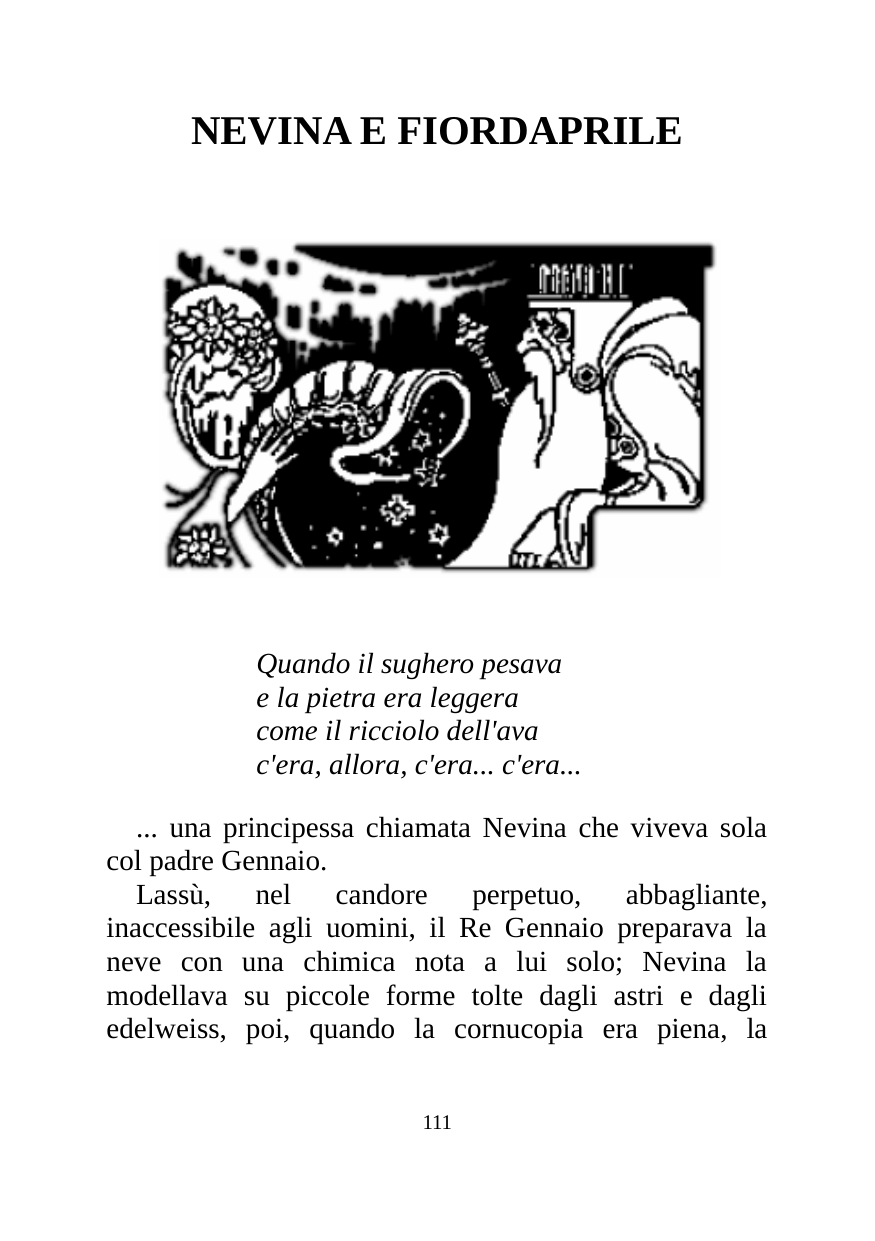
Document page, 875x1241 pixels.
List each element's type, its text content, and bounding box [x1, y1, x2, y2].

text come il ricciolo dell'ava [256, 713, 768, 747]
text Quando il sughero pesava [256, 646, 768, 680]
subtitle NEVINA E FIORDAPRILE [106, 106, 768, 153]
text c'era, allora, c'era... c'era... [256, 747, 768, 780]
picture [148, 236, 726, 584]
text ... una principessa chiamata Nevina che viveva sola col padre Gennaio. [106, 810, 768, 877]
text Lassù, nel candore perpetuo, abbagliante, inaccessibile agli uomini, il Re Gennaio preparava la neve con una chimica nota a lui solo; Nevina la modellava su piccole forme tolte dagli astri e dagli edelweiss, poi, quando la cornucopia era piena, la [106, 877, 768, 1045]
text e la pietra era leggera [256, 680, 768, 713]
